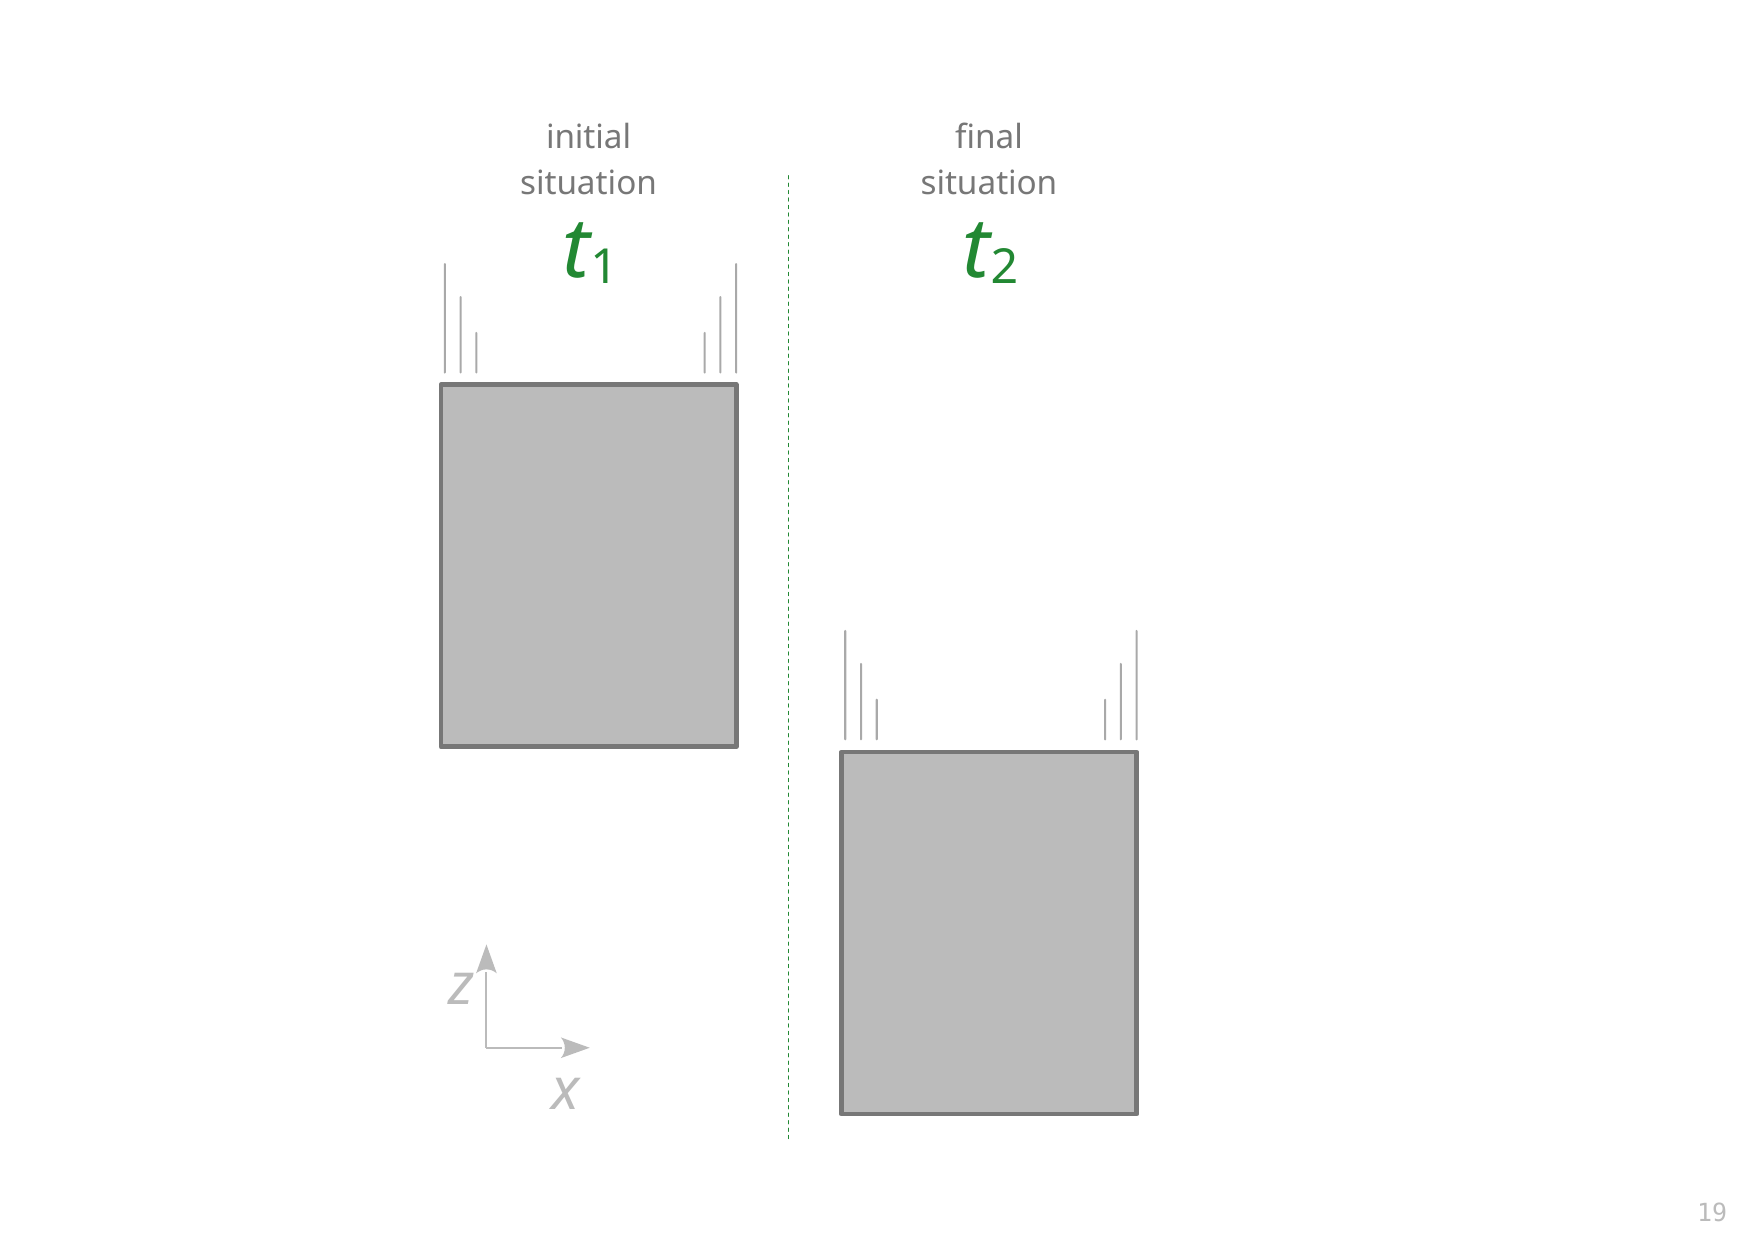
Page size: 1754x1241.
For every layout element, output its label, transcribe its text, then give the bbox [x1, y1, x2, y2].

text_box [841, 752, 1137, 1115]
text_box final situation [909, 106, 1069, 188]
text_box t2 [948, 188, 1030, 279]
text_box initial situation [509, 106, 669, 188]
text_box t1 [547, 188, 630, 279]
text_box x [536, 1039, 596, 1113]
text_box [440, 384, 737, 747]
text_box z [433, 934, 490, 1008]
